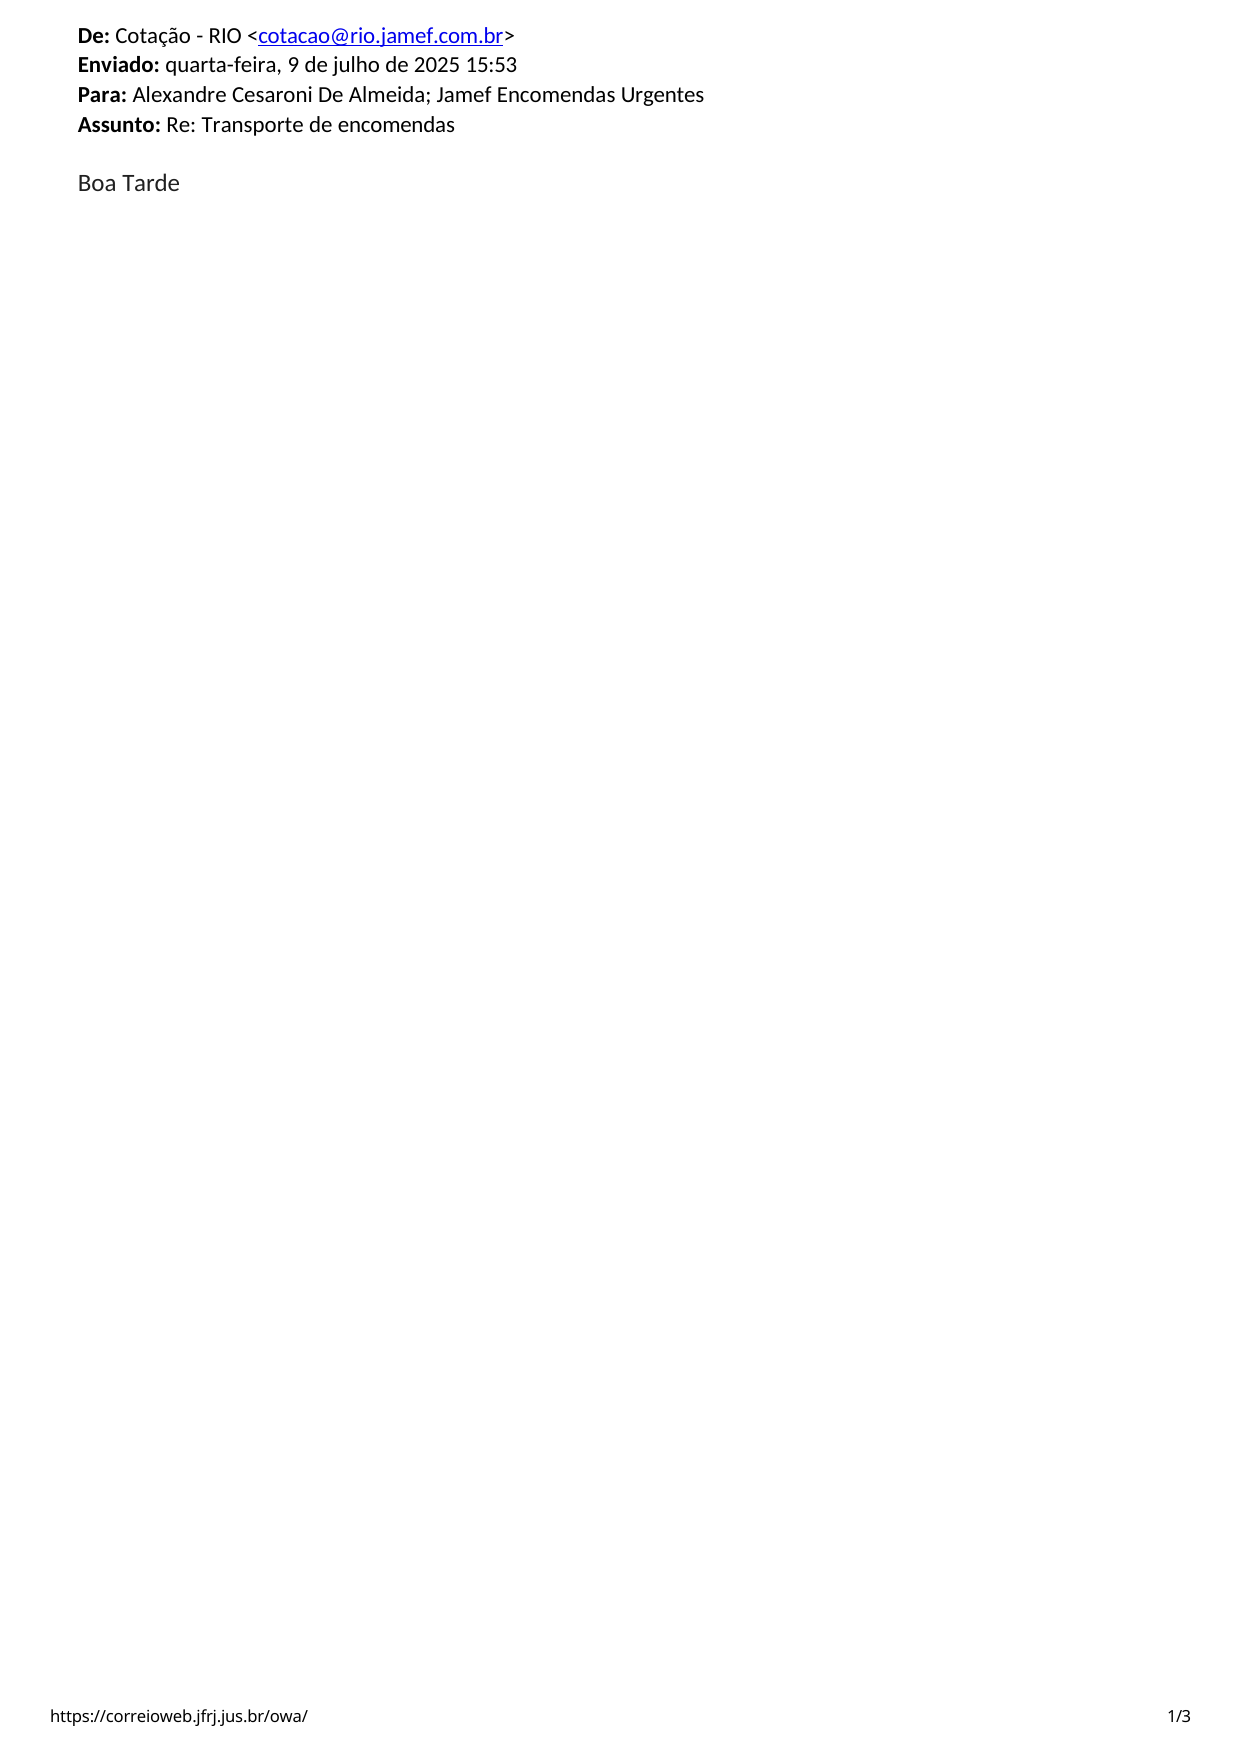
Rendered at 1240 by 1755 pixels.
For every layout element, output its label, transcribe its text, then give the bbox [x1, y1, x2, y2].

text Assunto: Re: Transporte de encomendas [78, 110, 1195, 138]
text Para: Alexandre Cesaroni De Almeida; Jamef Encomendas Urgentes [78, 80, 1195, 108]
text De: Cotação - RIO <cotacao@rio.jamef.com.br> [78, 21, 1195, 49]
text Enviado: quarta-feira, 9 de julho de 2025 15:53 [78, 51, 1195, 79]
text Boa Tarde [78, 167, 1195, 198]
